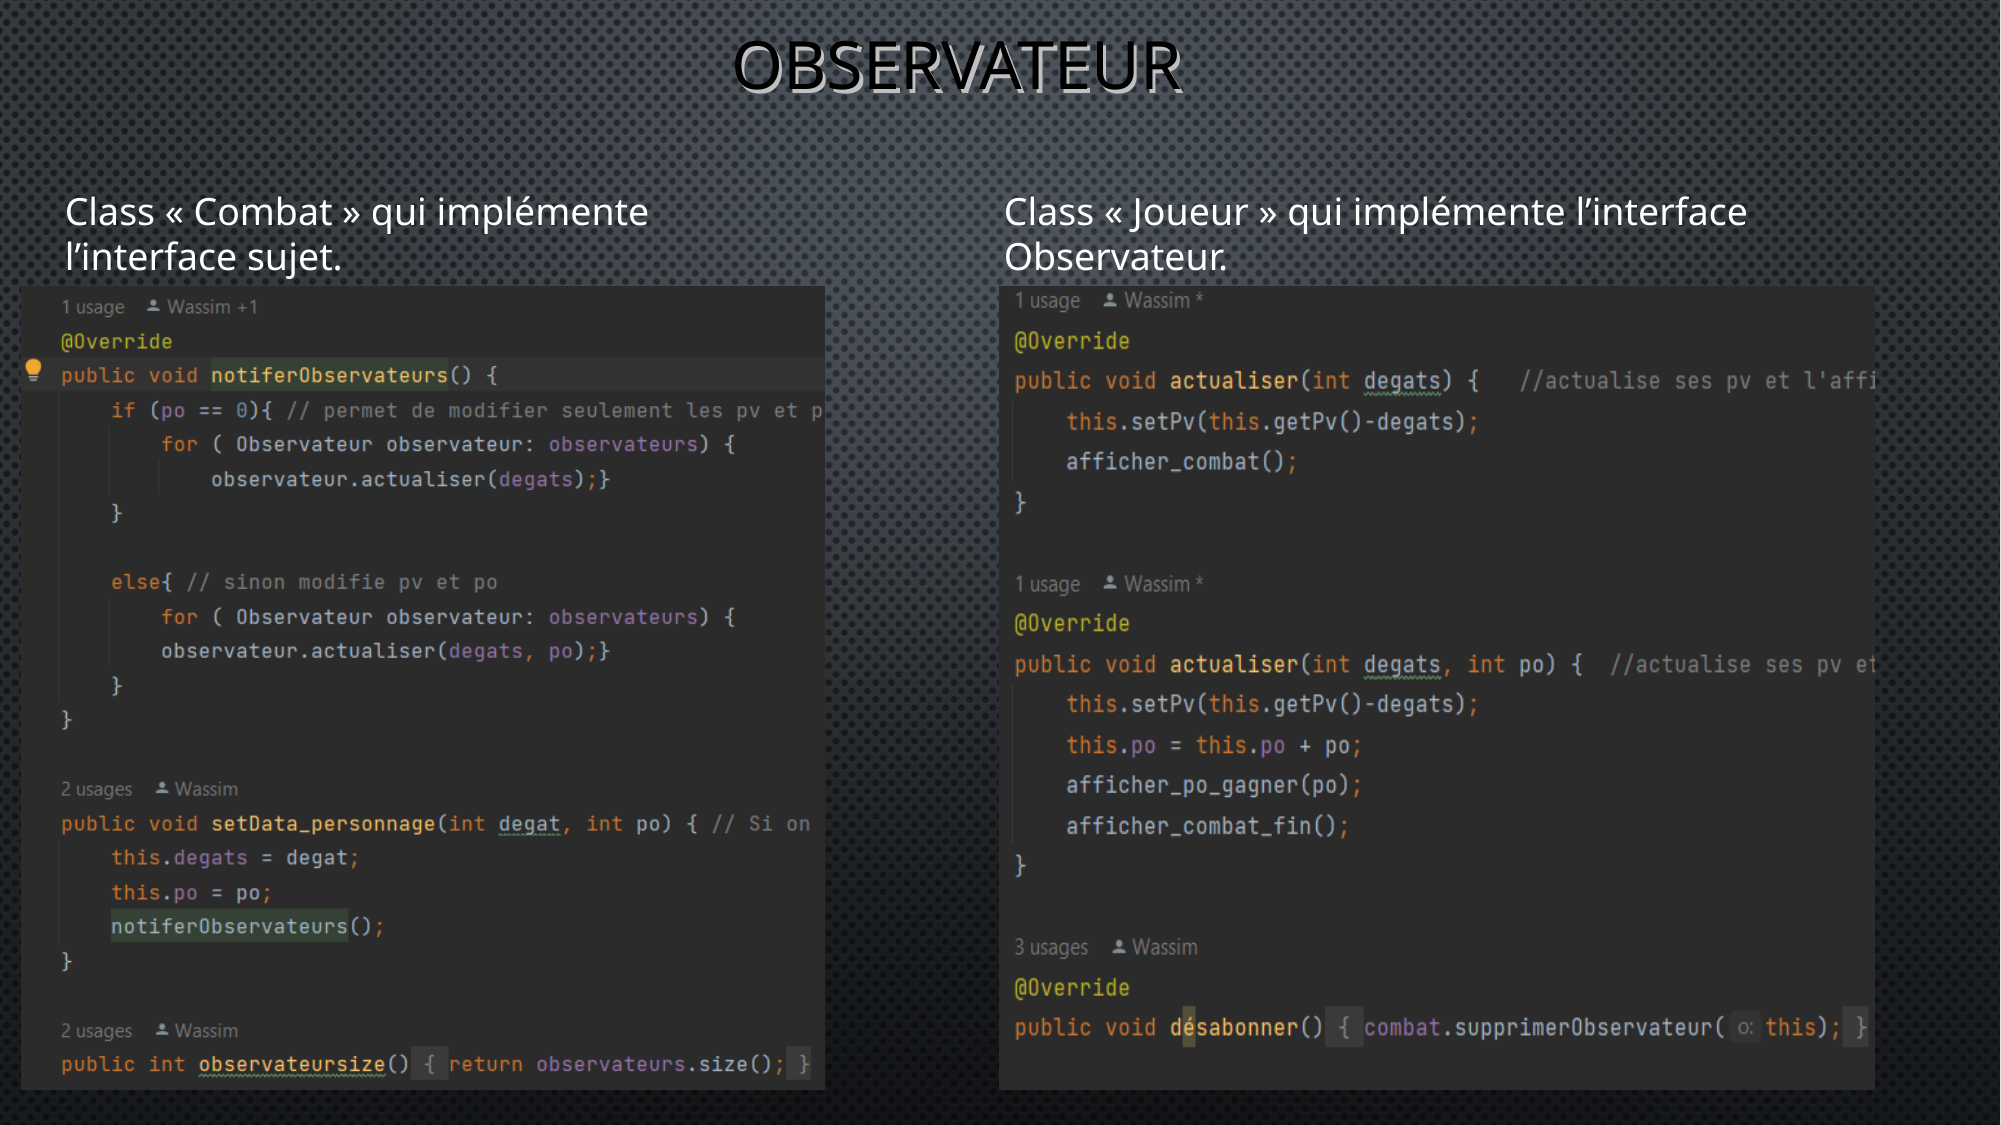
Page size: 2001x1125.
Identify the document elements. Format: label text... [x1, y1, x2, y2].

picture [21, 286, 825, 1090]
title Observateur [273, 15, 1640, 111]
text_box Class « Combat » qui implémente l’interface sujet. [49, 180, 825, 287]
text_box Class « Joueur » qui implémente l’interface Observateur. [988, 180, 1864, 287]
picture [999, 286, 1875, 1090]
